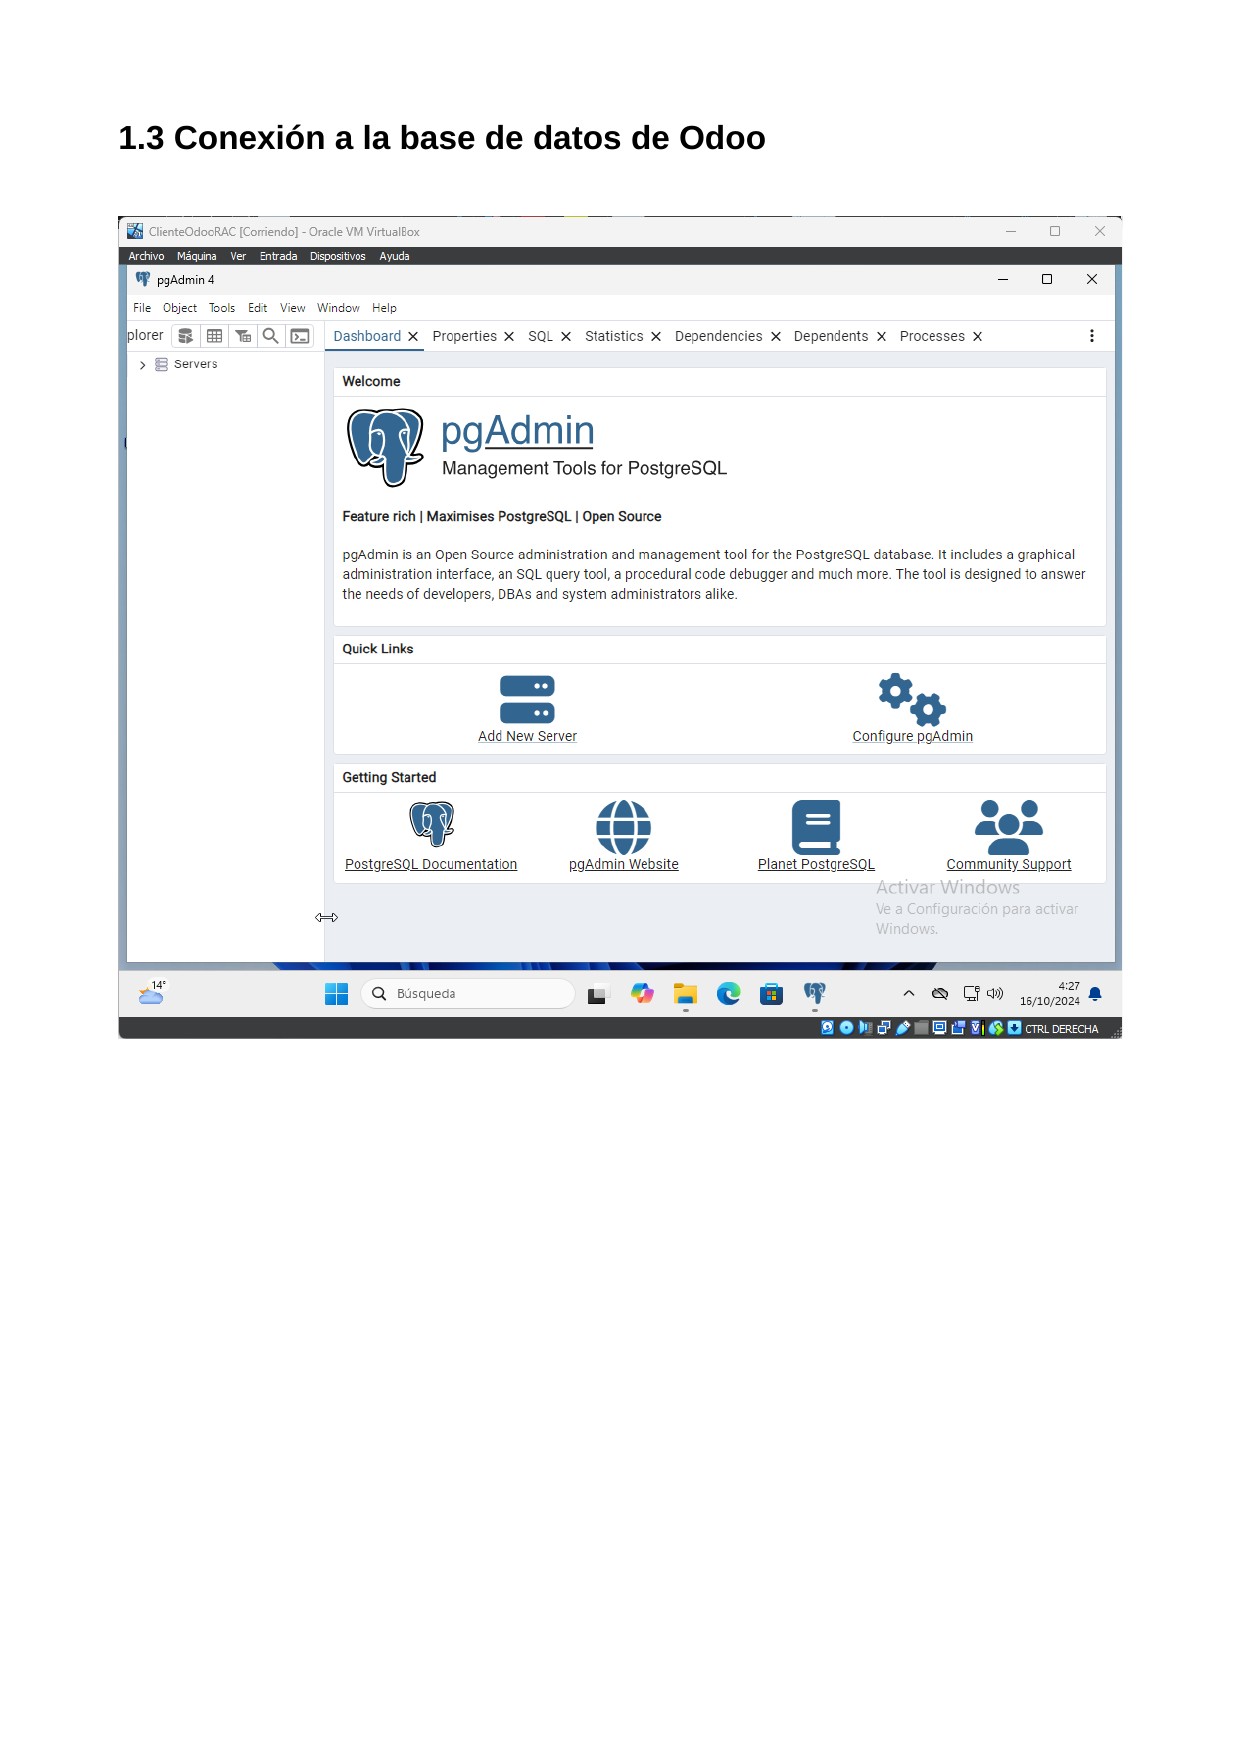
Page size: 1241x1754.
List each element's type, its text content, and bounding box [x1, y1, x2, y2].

picture [118, 216, 1123, 1039]
subtitle 1.3 Conexión a la base de datos de Odoo [118, 118, 1122, 157]
